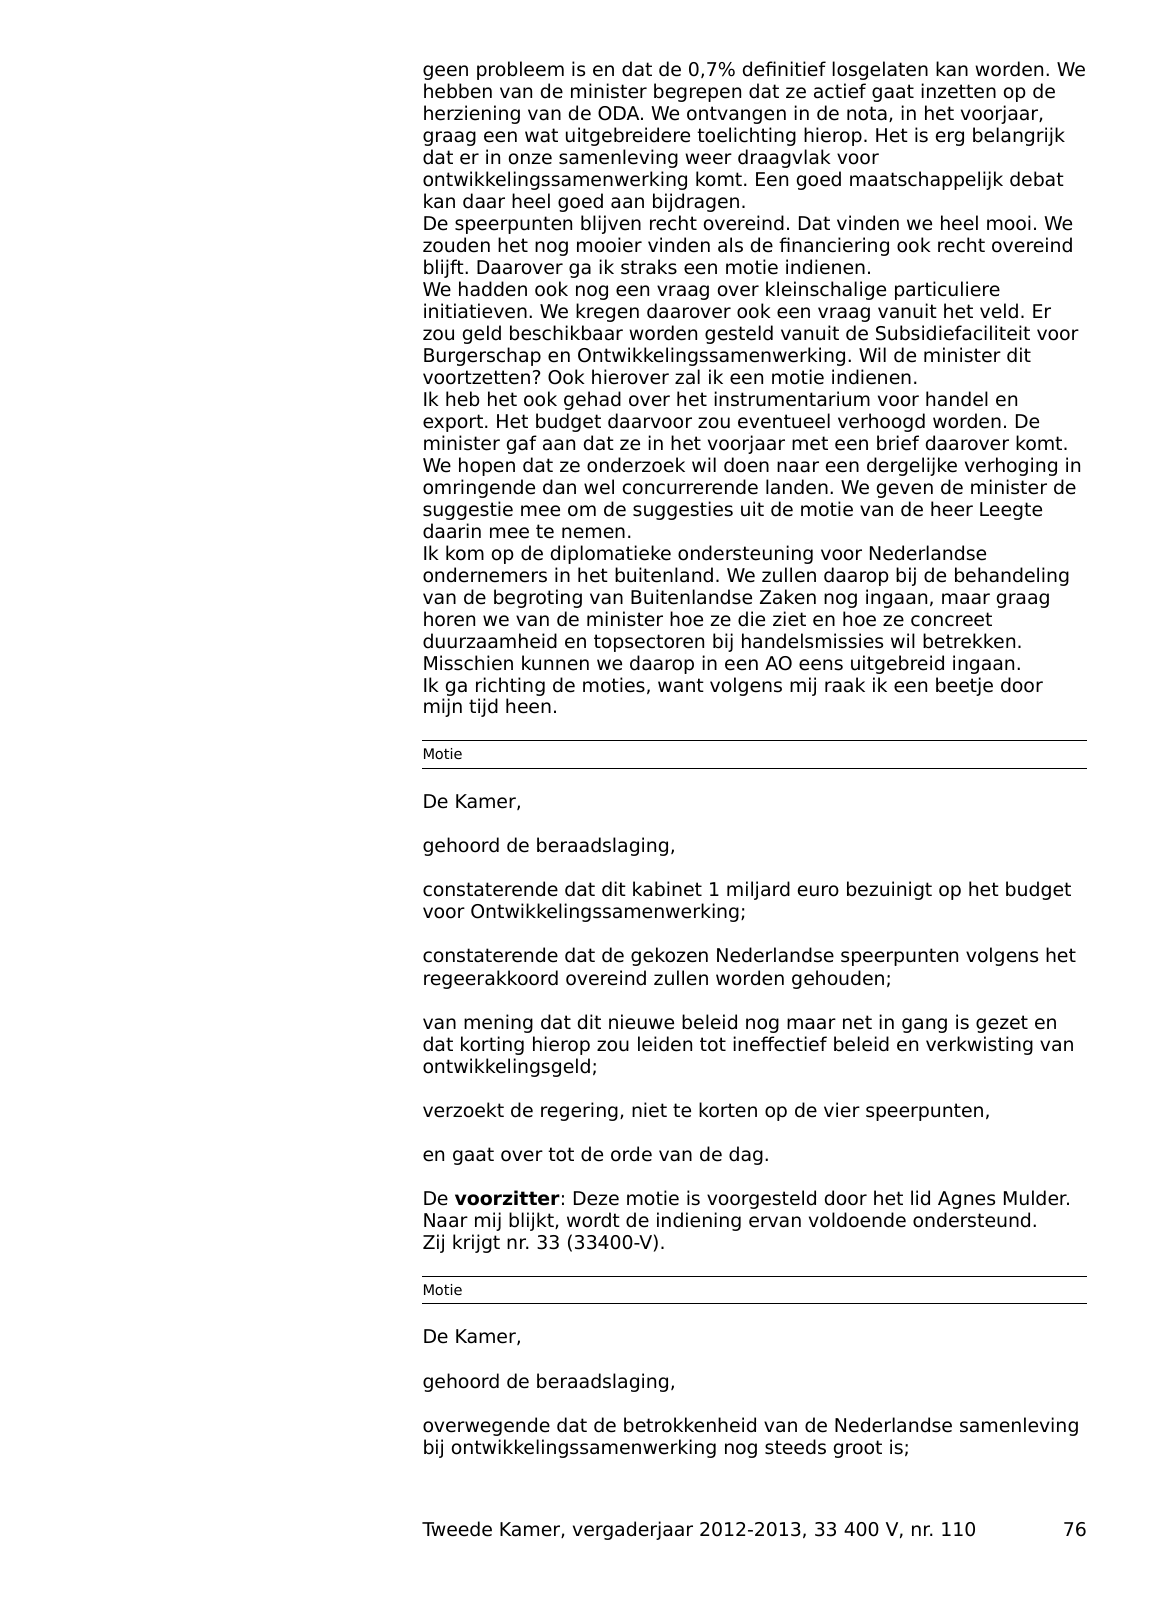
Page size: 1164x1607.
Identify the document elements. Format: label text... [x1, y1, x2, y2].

text De Kamer, [422, 791, 1087, 813]
table_header Motie [422, 741, 1087, 768]
text van mening dat dit nieuwe beleid nog maar net in gang is gezet en dat korting hierop zou leiden tot ineffectief beleid en verkwisting van ontwikkelingsgeld; [422, 1012, 1087, 1077]
text en gaat over tot de orde van de dag. [422, 1144, 1087, 1166]
text gehoord de beraadslaging, [422, 1371, 1087, 1393]
text constaterende dat dit kabinet 1 miljard euro bezuinigt op het budget voor Ontwikkelingssamenwerking; [422, 879, 1087, 923]
text De Kamer, [422, 1326, 1087, 1348]
text overwegende dat de betrokkenheid van de Nederlandse samenleving bij ontwikkelingssamenwerking nog steeds groot is; [422, 1415, 1087, 1459]
text Zij krijgt nr. 33 (33400-V). [422, 1232, 1087, 1254]
text We hadden ook nog een vraag over kleinschalige particuliere initiatieven. We kregen daarover ook een vraag vanuit het veld. Er zou geld beschikbaar worden gesteld vanuit de Subsidiefaciliteit voor Burgerschap en Ontwikkelingssamenwerking. Wil de minister dit voortzetten? Ook hierover zal ik een motie indienen. [422, 279, 1087, 389]
text Ik ga richting de moties, want volgens mij raak ik een beetje door mijn tijd heen. [422, 674, 1087, 718]
table_header Motie [422, 1277, 1087, 1303]
text Ik kom op de diplomatieke ondersteuning voor Nederlandse ondernemers in het buitenland. We zullen daarop bij de behandeling van de begroting van Buitenlandse Zaken nog ingaan, maar graag horen we van de minister hoe ze die ziet en hoe ze concreet duurzaamheid en topsectoren bij handelsmissies wil betrekken. Misschien kunnen we daarop in een AO eens uitgebreid ingaan. [422, 543, 1087, 674]
text geen probleem is en dat de 0,7% definitief losgelaten kan worden. We hebben van de minister begrepen dat ze actief gaat inzetten op de herziening van de ODA. We ontvangen in de nota, in het voorjaar, graag een wat uitgebreidere toelichting hierop. Het is erg belangrijk dat er in onze samenleving weer draagvlak voor ontwikkelingssamenwerking komt. Een goed maatschappelijk debat kan daar heel goed aan bijdragen. [422, 59, 1087, 213]
text De speerpunten blijven recht overeind. Dat vinden we heel mooi. We zouden het nog mooier vinden als de financiering ook recht overeind blijft. Daarover ga ik straks een motie indienen. [422, 213, 1087, 279]
text Ik heb het ook gehad over het instrumentarium voor handel en export. Het budget daarvoor zou eventueel verhoogd worden. De minister gaf aan dat ze in het voorjaar met een brief daarover komt. We hopen dat ze onderzoek wil doen naar een dergelijke verhoging in omringende dan wel concurrerende landen. We geven de minister de suggestie mee om de suggesties uit de motie van de heer Leegte daarin mee te nemen. [422, 389, 1087, 543]
text gehoord de beraadslaging, [422, 835, 1087, 857]
text verzoekt de regering, niet te korten op de vier speerpunten, [422, 1100, 1087, 1122]
text constaterende dat de gekozen Nederlandse speerpunten volgens het regeerakkoord overeind zullen worden gehouden; [422, 945, 1087, 989]
text De voorzitter: Deze motie is voorgesteld door het lid Agnes Mulder. Naar mij blijkt, wordt de indiening ervan voldoende ondersteund. [422, 1188, 1087, 1232]
